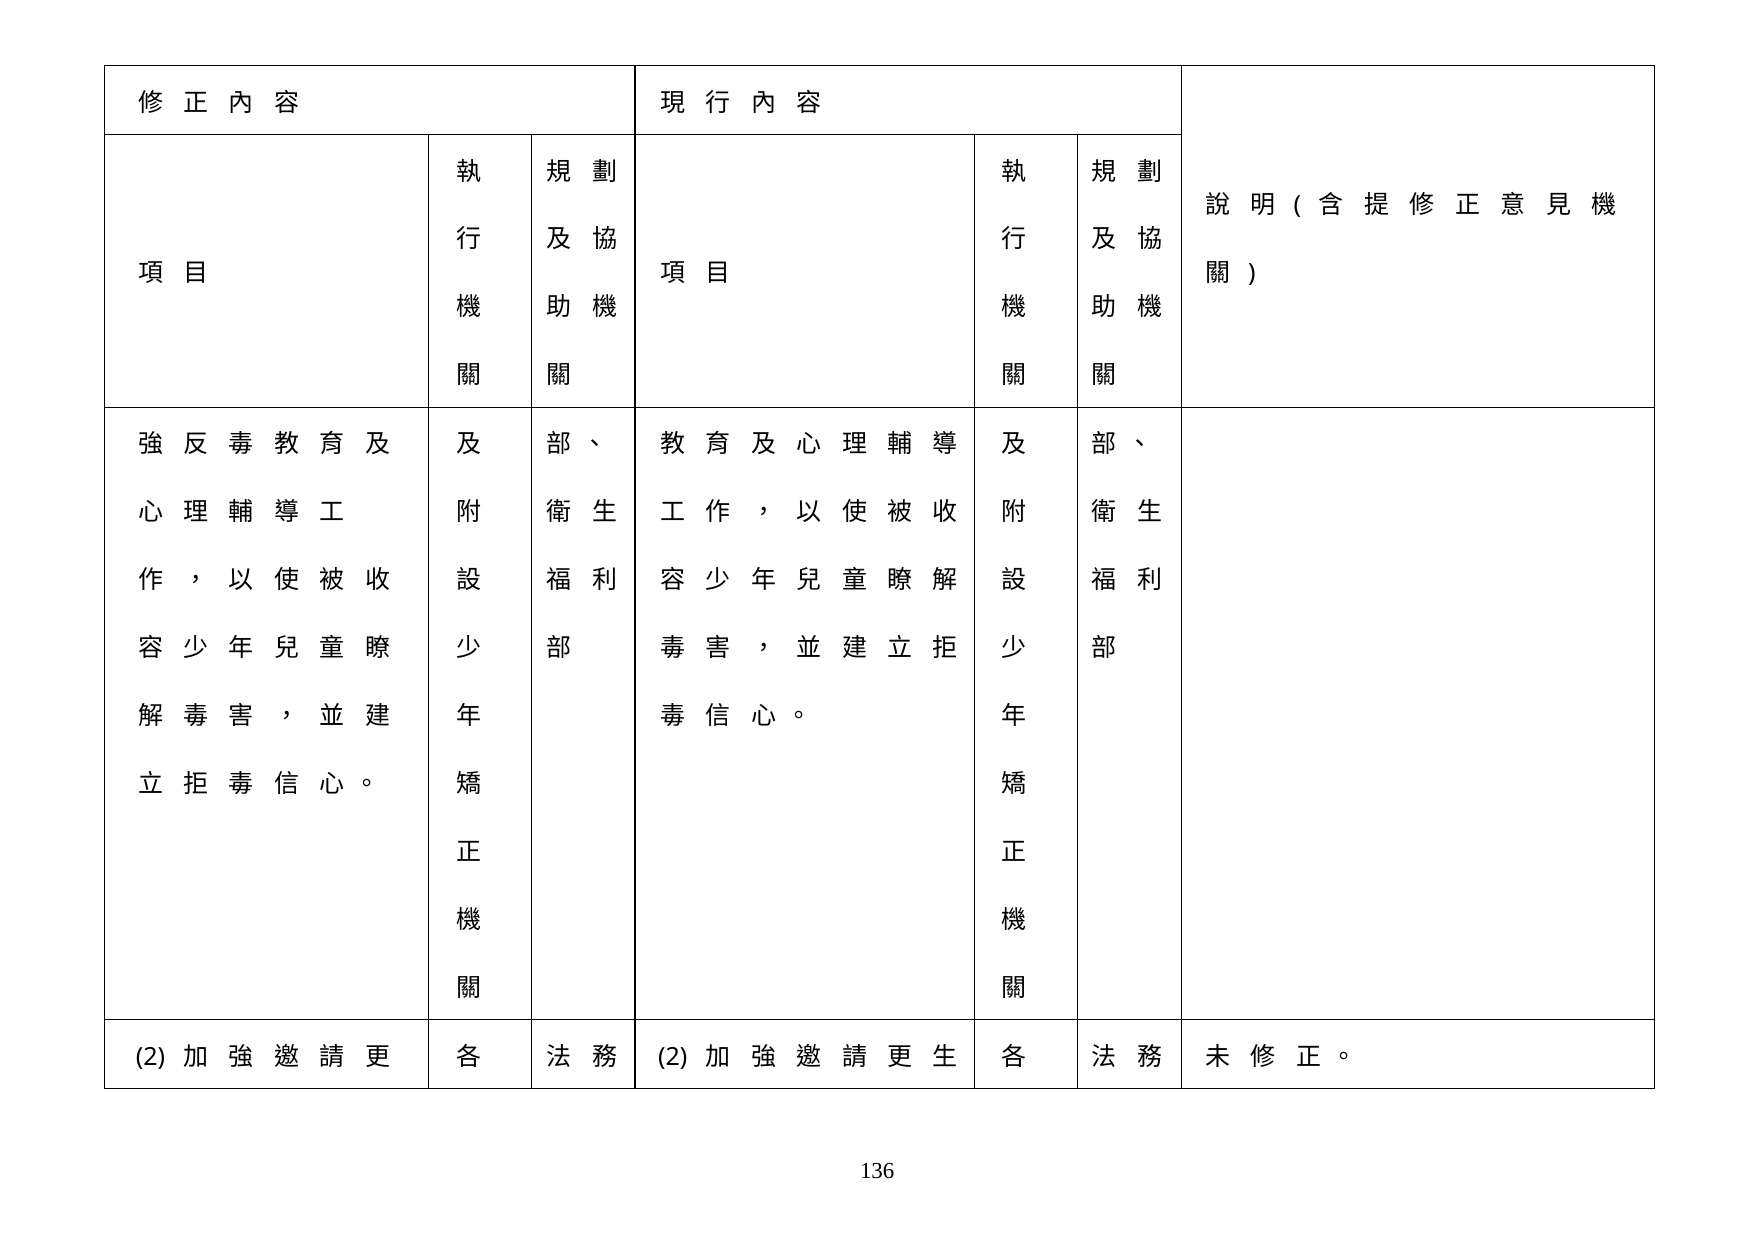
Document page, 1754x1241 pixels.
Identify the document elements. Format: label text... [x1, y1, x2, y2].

table_cell 及附設少年矯正機關 [429, 408, 531, 1019]
table_cell 規劃及協助機關 [1078, 135, 1181, 407]
table_cell 各 [429, 1020, 531, 1088]
table_cell 未修正。 [1182, 1020, 1654, 1088]
table_header 現行內容 [636, 66, 1181, 134]
table_cell (2)加強邀請更生 [636, 1020, 974, 1088]
table_cell (2)加強邀請更 [105, 1020, 428, 1088]
table_cell 各 [975, 1020, 1077, 1088]
table_cell 項目 [105, 135, 428, 407]
table_cell 部、衛生福利部 [1078, 408, 1181, 1019]
table_cell 法務 [532, 1020, 634, 1088]
table_cell 法務 [1078, 1020, 1181, 1088]
table_cell 執行機關 [429, 135, 531, 407]
table_cell 規劃及協助機關 [532, 135, 634, 407]
table_cell 教育及心理輔導工作，以使被收容少年兒童瞭解毒害，並建立拒毒信心。 [636, 408, 974, 1019]
table_cell 強反毒教育及心理輔導工作，以使被收容少年兒童瞭解毒害，並建立拒毒信心。 [105, 408, 428, 1019]
table_header 修正內容 [105, 66, 634, 134]
table_cell 及附設少年矯正機關 [975, 408, 1077, 1019]
table_cell [1182, 408, 1654, 1019]
table_cell 執行機關 [975, 135, 1077, 407]
table_cell 部、衛生福利部 [532, 408, 634, 1019]
table_header 說明(含提修正意見機關) [1182, 66, 1654, 407]
table_cell 項目 [636, 135, 974, 407]
